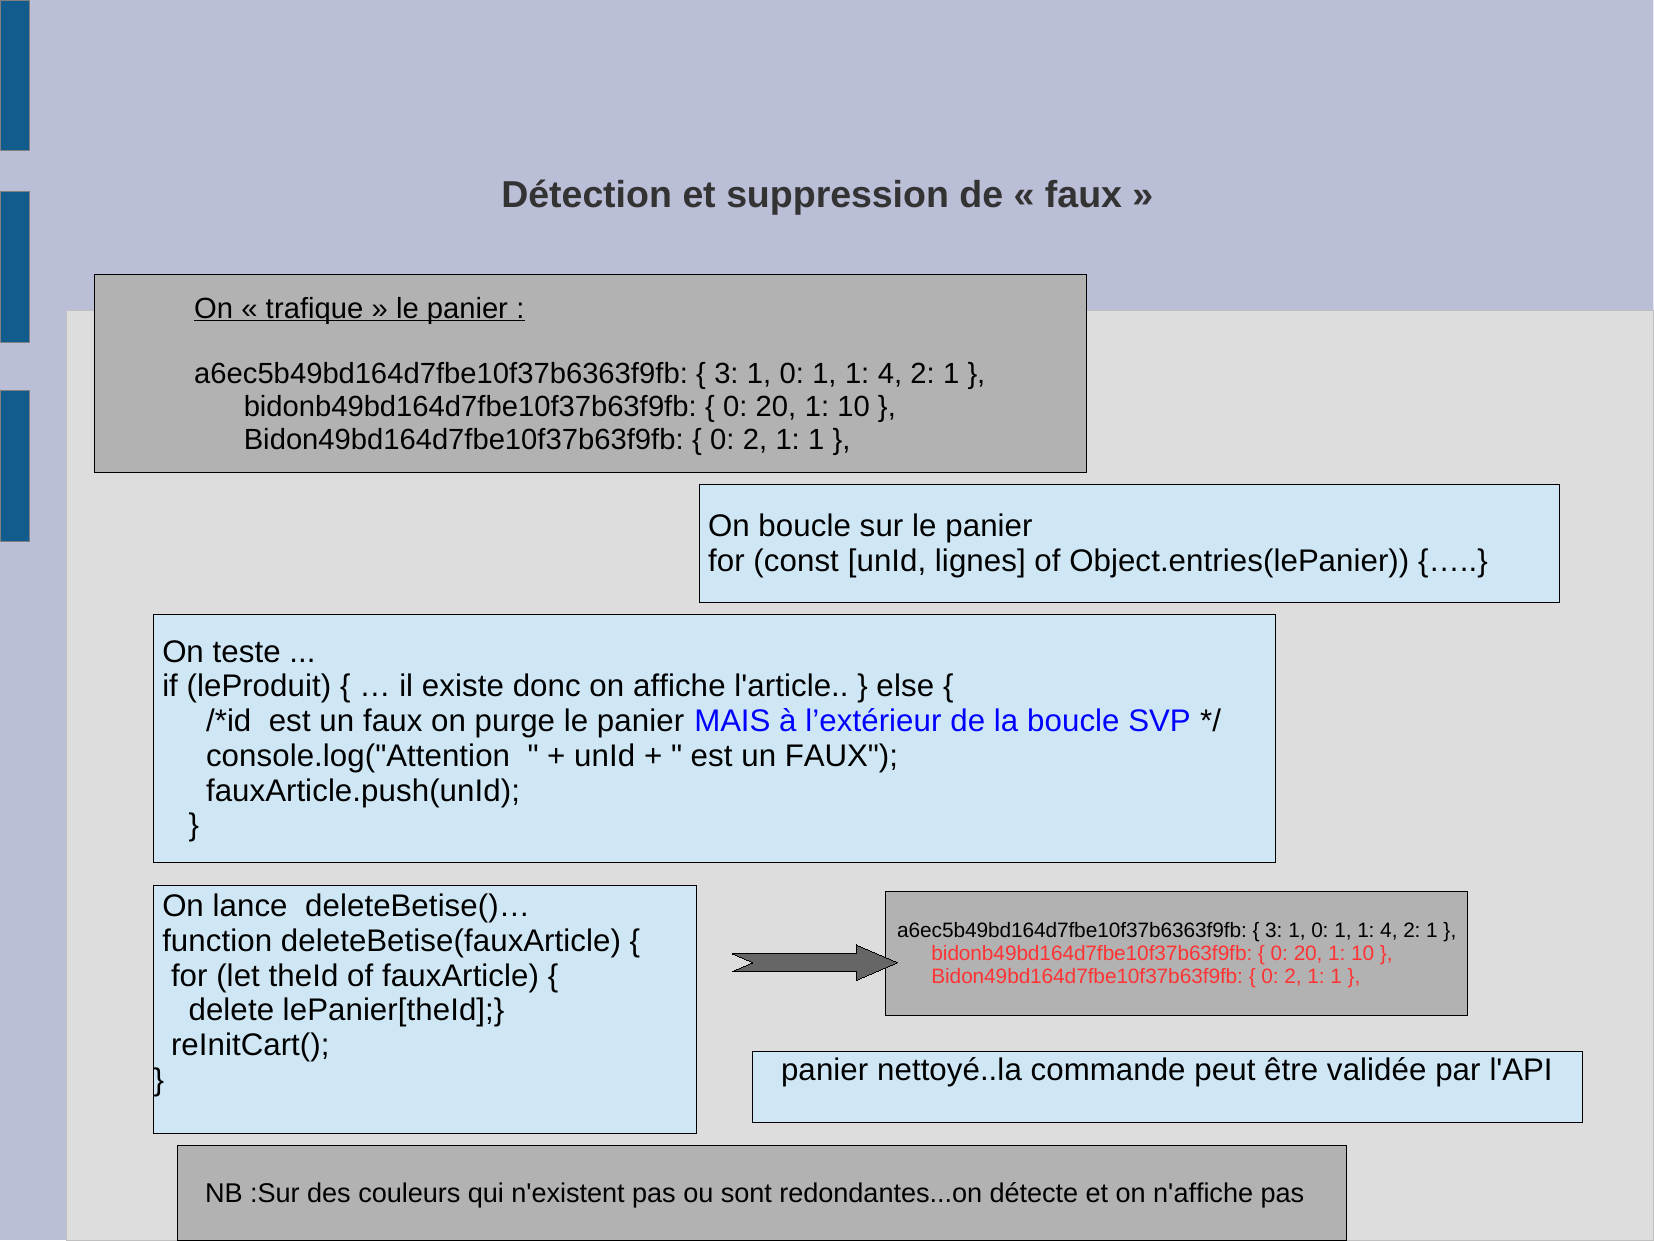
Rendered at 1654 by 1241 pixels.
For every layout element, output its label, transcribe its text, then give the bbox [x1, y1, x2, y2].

text_box a6ec5b49bd164d7fbe10f37b6363f9fb: { 3: 1, 0: 1, 1: 4, 2: 1 }, bidonb49bd164d7fbe10f37b63f9fb: { 0: 20, 1: 10 }, Bidon49bd164d7fbe10f37b63f9fb: { 0: 2, 1: 1 }, [885, 891, 1468, 1016]
text_box On lance deleteBetise()… function deleteBetise(fauxArticle) { for (let theId of fauxArticle) { delete lePanier[theId];} reInitCart(); } [153, 885, 697, 1134]
text_box [732, 944, 898, 981]
text_box panier nettoyé..la commande peut être validée par l'API [752, 1051, 1583, 1123]
text_box On boucle sur le panier for (const [unId, lignes] of Object.entries(lePanier)) {…..} [699, 484, 1560, 603]
text_box On teste ... if (leProduit) { … il existe donc on affiche l'article.. } else { /*id est un faux on purge le panier MAIS à l’extérieur de la boucle SVP */ console.log("Attention " + unId + " est un FAUX"); fauxArticle.push(unId); } [153, 614, 1276, 863]
text_box On « trafique » le panier : a6ec5b49bd164d7fbe10f37b6363f9fb: { 3: 1, 0: 1, 1: 4, 2: 1 }, bidonb49bd164d7fbe10f37b63f9fb: { 0: 20, 1: 10 }, Bidon49bd164d7fbe10f37b63f9fb: { 0: 2, 1: 1 }, [94, 274, 1087, 473]
text_box NB :Sur des couleurs qui n'existent pas ou sont redondantes...on détecte et on n'affiche pas [177, 1145, 1347, 1241]
title Détection et suppression de « faux » [121, 91, 1534, 299]
